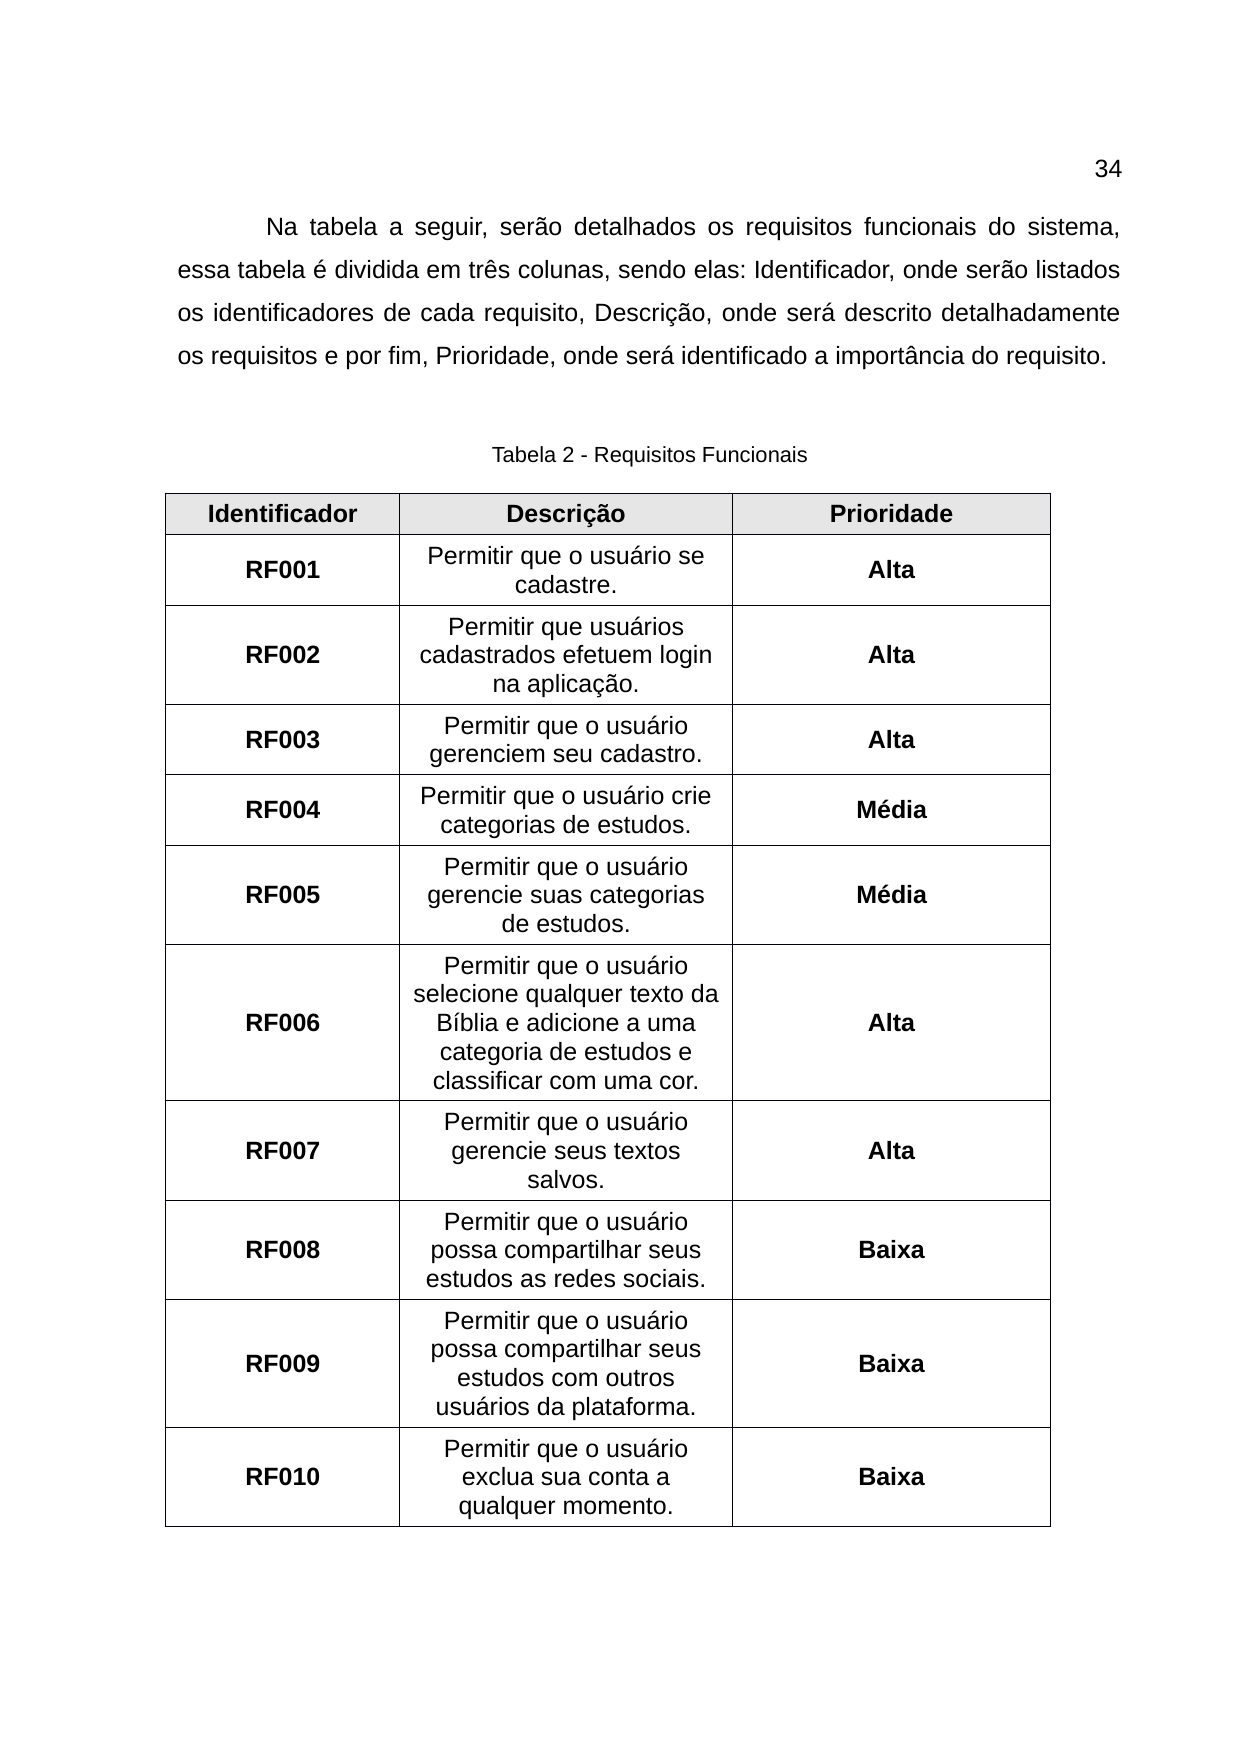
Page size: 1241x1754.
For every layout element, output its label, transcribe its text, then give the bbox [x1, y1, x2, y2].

table_cell Baixa [733, 1300, 1050, 1427]
table_cell Baixa [733, 1428, 1050, 1526]
table_header Descrição [400, 494, 732, 534]
text Tabela 2 - Requisitos Funcionais [177, 442, 1122, 467]
table_cell Permitir que o usuário possa compartilhar seus estudos as redes sociais. [400, 1201, 732, 1299]
table_cell Permitir que o usuário crie categorias de estudos. [400, 775, 732, 844]
table_cell RF003 [166, 705, 399, 774]
table_cell Permitir que o usuário se cadastre. [400, 535, 732, 604]
table_cell Média [733, 775, 1050, 844]
table_cell Permitir que o usuário gerencie suas categorias de estudos. [400, 846, 732, 944]
table_cell RF008 [166, 1201, 399, 1299]
table_cell RF006 [166, 945, 399, 1100]
table_cell Média [733, 846, 1050, 944]
table_cell RF002 [166, 606, 399, 704]
table_cell Permitir que o usuário selecione qualquer texto da Bíblia e adicione a uma categoria de estudos e classificar com uma cor. [400, 945, 732, 1100]
table_cell RF001 [166, 535, 399, 604]
table_cell Alta [733, 945, 1050, 1100]
table_cell Permitir que usuários cadastrados efetuem login na aplicação. [400, 606, 732, 704]
text Na tabela a seguir, serão detalhados os requisitos funcionais do sistema, essa tabela é dividida em três colunas, sendo elas: Identificador, onde serão listados os identificadores de cada requisito, Descrição, onde será descrito detalhadamente os requisitos e por fim, Prioridade, onde será identificado a importância do requisito. [177, 212, 1122, 370]
table_header Identificador [166, 494, 399, 534]
table_header Prioridade [733, 494, 1050, 534]
table_cell RF009 [166, 1300, 399, 1427]
table_cell Permitir que o usuário exclua sua conta a qualquer momento. [400, 1428, 732, 1526]
table_cell Permitir que o usuário gerenciem seu cadastro. [400, 705, 732, 774]
table_cell RF010 [166, 1428, 399, 1526]
table_cell RF007 [166, 1101, 399, 1199]
table_cell Alta [733, 535, 1050, 604]
table_cell Alta [733, 705, 1050, 774]
table_cell Baixa [733, 1201, 1050, 1299]
table_cell Alta [733, 1101, 1050, 1199]
table_cell RF004 [166, 775, 399, 844]
table_cell RF005 [166, 846, 399, 944]
table_cell Permitir que o usuário gerencie seus textos salvos. [400, 1101, 732, 1199]
table_cell Alta [733, 606, 1050, 704]
table_cell Permitir que o usuário possa compartilhar seus estudos com outros usuários da plataforma. [400, 1300, 732, 1427]
